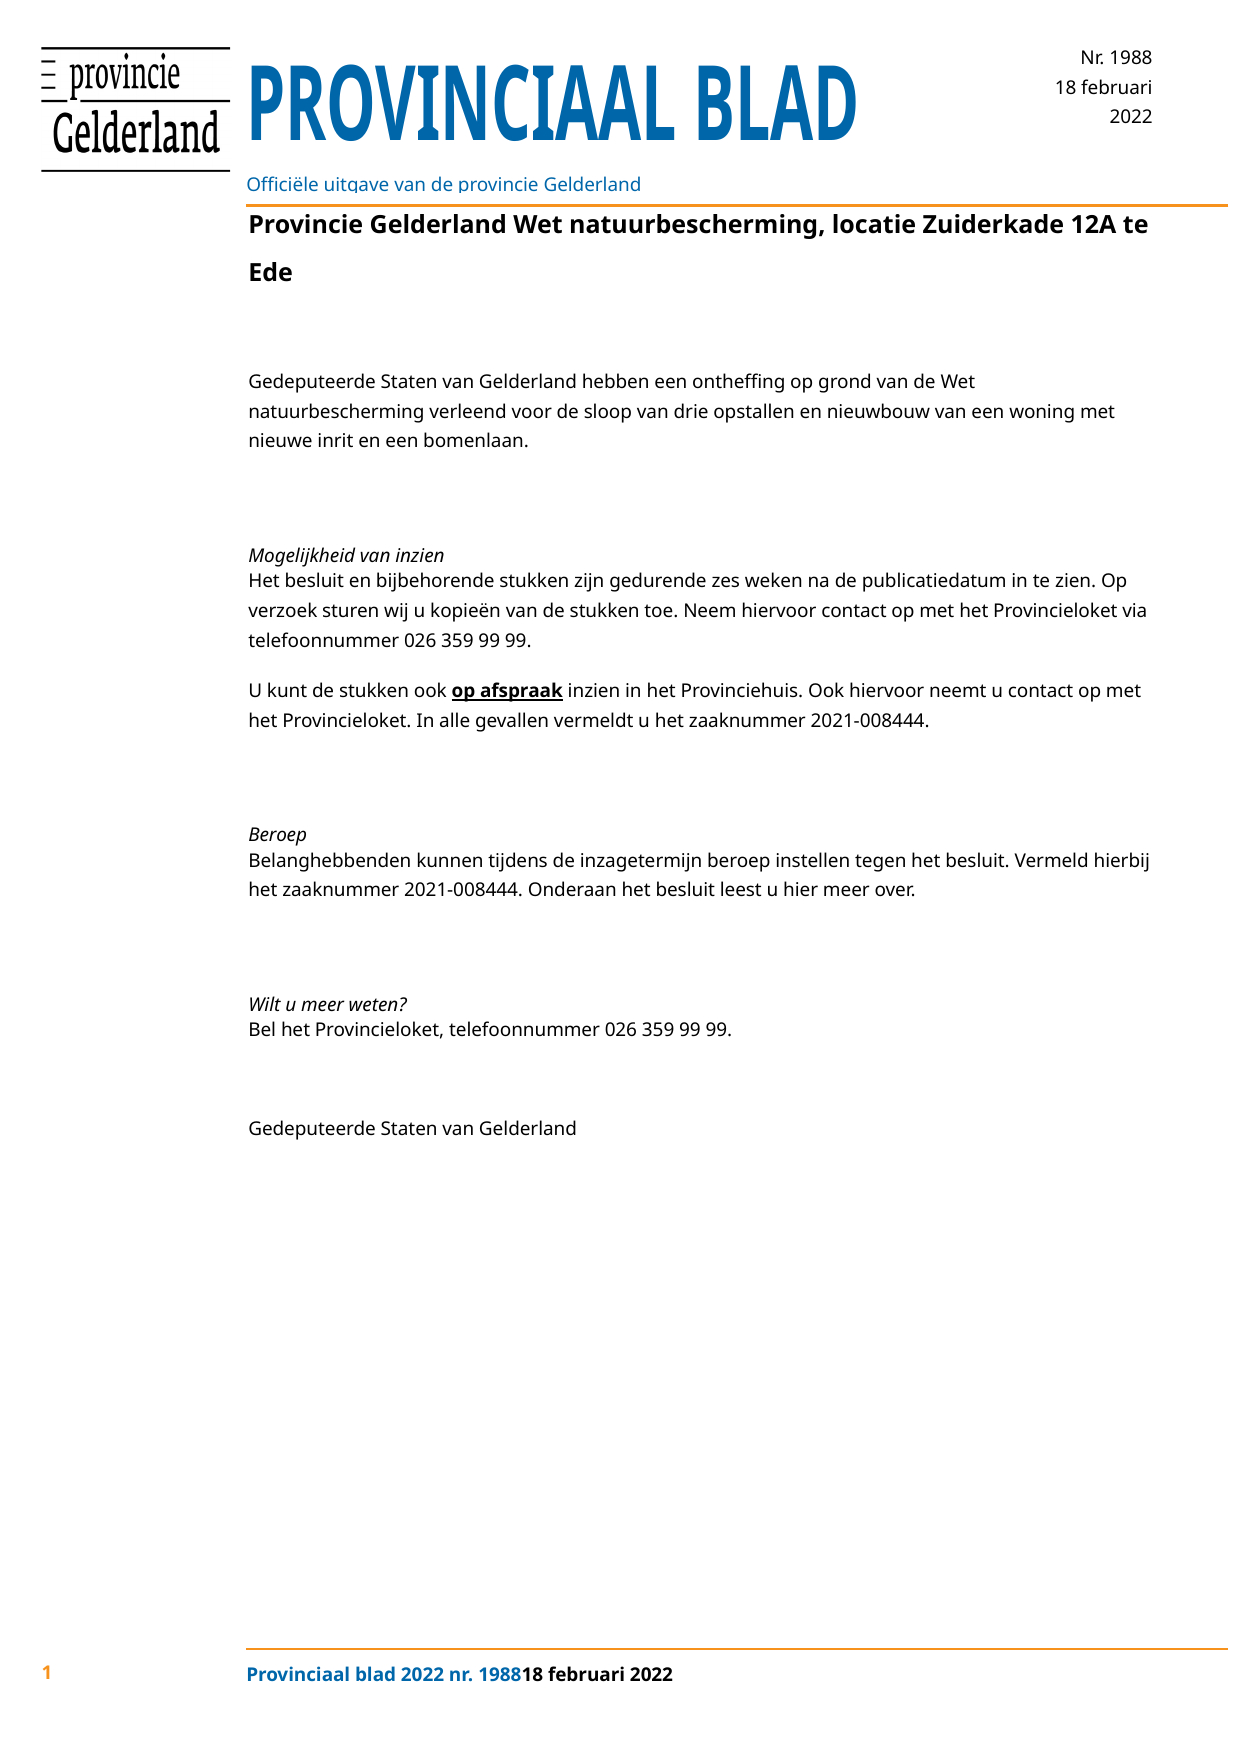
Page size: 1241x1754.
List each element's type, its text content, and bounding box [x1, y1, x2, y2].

picture [41, 47, 231, 172]
text Het besluit en bijbehorende stukken zijn gedurende zes weken na de publicatiedatum in te zien. Op verzoek sturen wij u kopieën van de stukken toe. Neem hiervoor contact op met het Provincieloket via telefoonnummer 026 359 99 99. [248, 568, 1152, 652]
text U kunt de stukken ook op afspraak inzien in het Provinciehuis. Ook hiervoor neemt u contact op met het Provincieloket. In alle gevallen vermeldt u het zaaknummer 2021-008444. [248, 677, 1152, 732]
text Provincie Gelderland Wet natuurbescherming, locatie Zuiderkade 12A te Ede [248, 207, 1152, 288]
text Belanghebbenden kunnen tijdens de inzagetermijn beroep instellen tegen het besluit. Vermeld hierbij het zaaknummer 2021-008444. Onderaan het besluit leest u hier meer over. [248, 847, 1152, 902]
text Mogelijkheid van inzien [248, 542, 1152, 568]
text Gedeputeerde Staten van Gelderland [248, 1115, 1152, 1141]
text Beroep [248, 821, 1152, 847]
text Wilt u meer weten? [248, 991, 1152, 1017]
text Gedeputeerde Staten van Gelderland hebben een ontheffing op grond van de Wet natuurbescherming verleend voor de sloop van drie opstallen en nieuwbouw van een woning met nieuwe inrit en een bomenlaan. [248, 368, 1152, 453]
text Bel het Provincieloket, telefoonnummer 026 359 99 99. [248, 1017, 1152, 1042]
